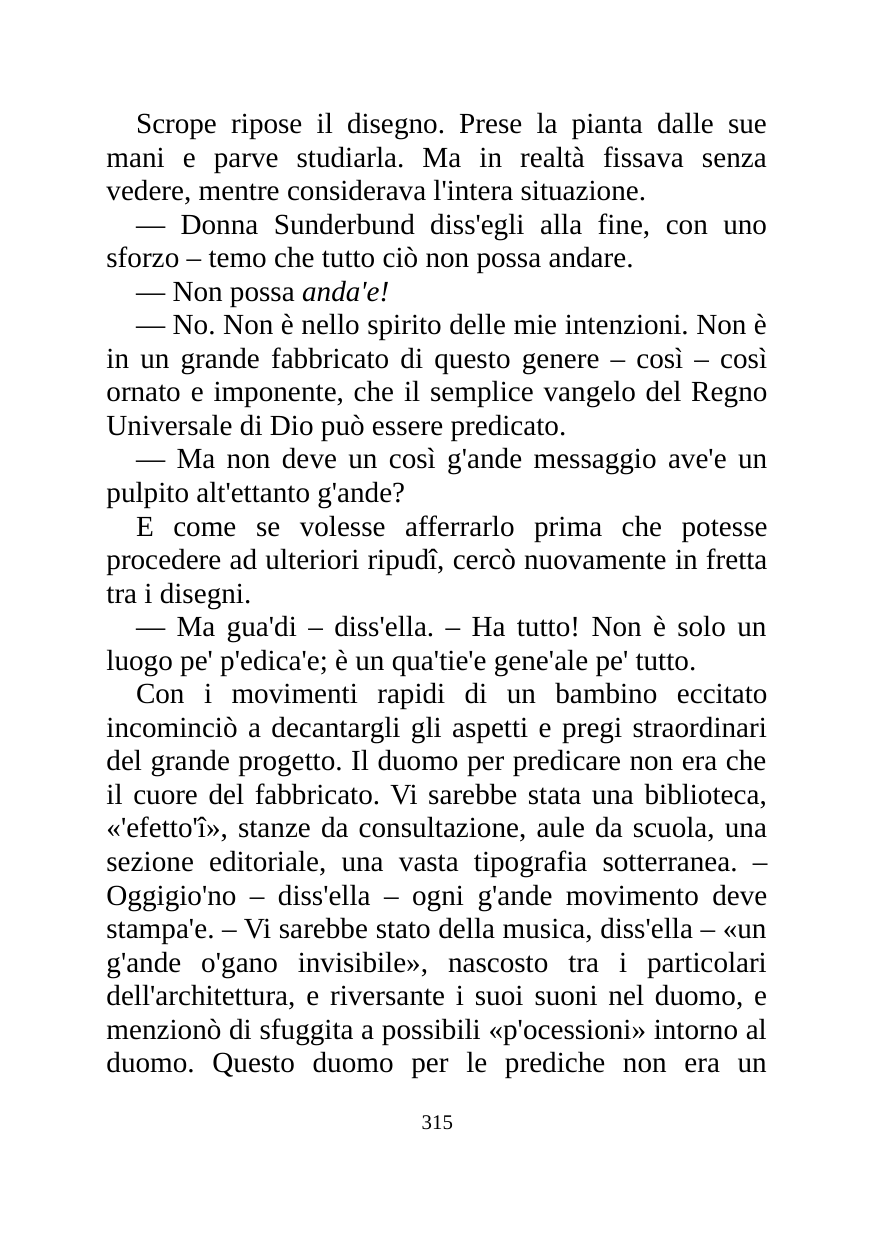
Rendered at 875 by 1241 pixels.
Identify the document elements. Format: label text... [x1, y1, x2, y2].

text E come se volesse afferrarlo prima che potesse procedere ad ulteriori ripudî, cercò nuovamente in fretta tra i disegni. [106, 509, 768, 609]
text — Donna Sunderbund diss'egli alla fine, con uno sforzo – temo che tutto ciò non possa andare. [106, 207, 768, 274]
text — No. Non è nello spirito delle mie intenzioni. Non è in un grande fabbricato di questo genere – così – così ornato e imponente, che il semplice vangelo del Regno Universale di Dio può essere predicato. [106, 307, 768, 442]
text — Non possa anda'e! [106, 274, 768, 307]
text Scrope ripose il disegno. Prese la pianta dalle sue mani e parve studiarla. Ma in realtà fissava senza vedere, mentre considerava l'intera situazione. [106, 106, 768, 207]
text Con i movimenti rapidi di un bambino eccitato incominciò a decantargli gli aspetti e pregi straordinari del grande progetto. Il duomo per predicare non era che il cuore del fabbricato. Vi sarebbe stata una biblioteca, «'efetto'î», stanze da consultazione, aule da scuola, una sezione editoriale, una vasta tipografia sotterranea. – Oggigio'no – diss'ella – ogni g'ande movimento deve stampa'e. – Vi sarebbe stato della musica, diss'ella – «un g'ande o'gano invisibile», nascosto tra i particolari dell'architettura, e riversante i suoi suoni nel duomo, e menzionò di sfuggita a possibili «p'ocessioni» intorno al duomo. Questo duomo per le prediche non era un [106, 676, 768, 1079]
text — Ma gua'di – diss'ella. – Ha tutto! Non è solo un luogo pe' p'edica'e; è un qua'tie'e gene'ale pe' tutto. [106, 609, 768, 676]
text — Ma non deve un così g'ande messaggio ave'e un pulpito alt'ettanto g'ande? [106, 442, 768, 509]
